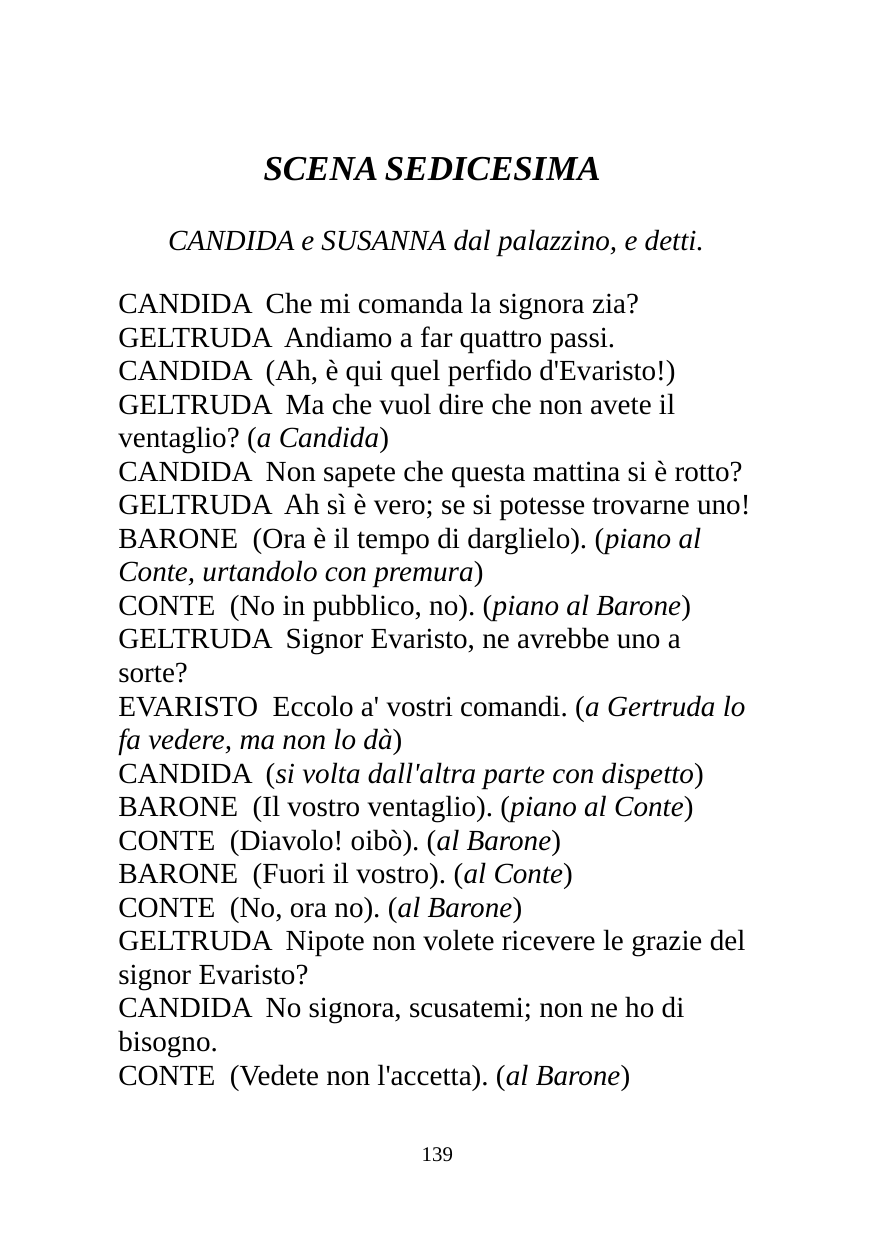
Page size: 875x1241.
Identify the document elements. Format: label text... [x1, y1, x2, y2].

text GELTRUDA Signor Evaristo, ne avrebbe uno a sorte? [118, 622, 756, 689]
text CANDIDA No signora, scusatemi; non ne ho di bisogno. [118, 991, 756, 1058]
text BARONE (Fuori il vostro). (al Conte) [118, 856, 756, 890]
text CONTE (Vedete non l'accetta). (al Barone) [118, 1058, 756, 1091]
text CANDIDA Che mi comanda la signora zia? [118, 286, 756, 320]
text CONTE (No in pubblico, no). (piano al Barone) [118, 588, 756, 622]
subtitle SCENA SEDICESIMA [118, 148, 756, 188]
text GELTRUDA Ma che vuol dire che non avete il ventaglio? (a Candida) [118, 387, 756, 454]
text BARONE (Ora è il tempo di darglielo). (piano al Conte, urtandolo con premura) [118, 521, 756, 588]
text GELTRUDA Andiamo a far quattro passi. [118, 320, 756, 353]
text CANDIDA (si volta dall'altra parte con dispetto) [118, 756, 756, 789]
text GELTRUDA Ah sì è vero; se si potesse trovarne uno! [118, 487, 756, 521]
text CANDIDA e SUSANNA dal palazzino, e detti. [118, 223, 756, 257]
text GELTRUDA Nipote non volete ricevere le grazie del signor Evaristo? [118, 923, 756, 991]
text CANDIDA Non sapete che questa mattina si è rotto? [118, 454, 756, 487]
text CANDIDA (Ah, è qui quel perfido d'Evaristo!) [118, 353, 756, 387]
text EVARISTO Eccolo a' vostri comandi. (a Gertruda lo fa vedere, ma non lo dà) [118, 689, 756, 756]
text BARONE (Il vostro ventaglio). (piano al Conte) [118, 789, 756, 823]
text CONTE (No, ora no). (al Barone) [118, 890, 756, 923]
text CONTE (Diavolo! oibò). (al Barone) [118, 823, 756, 856]
